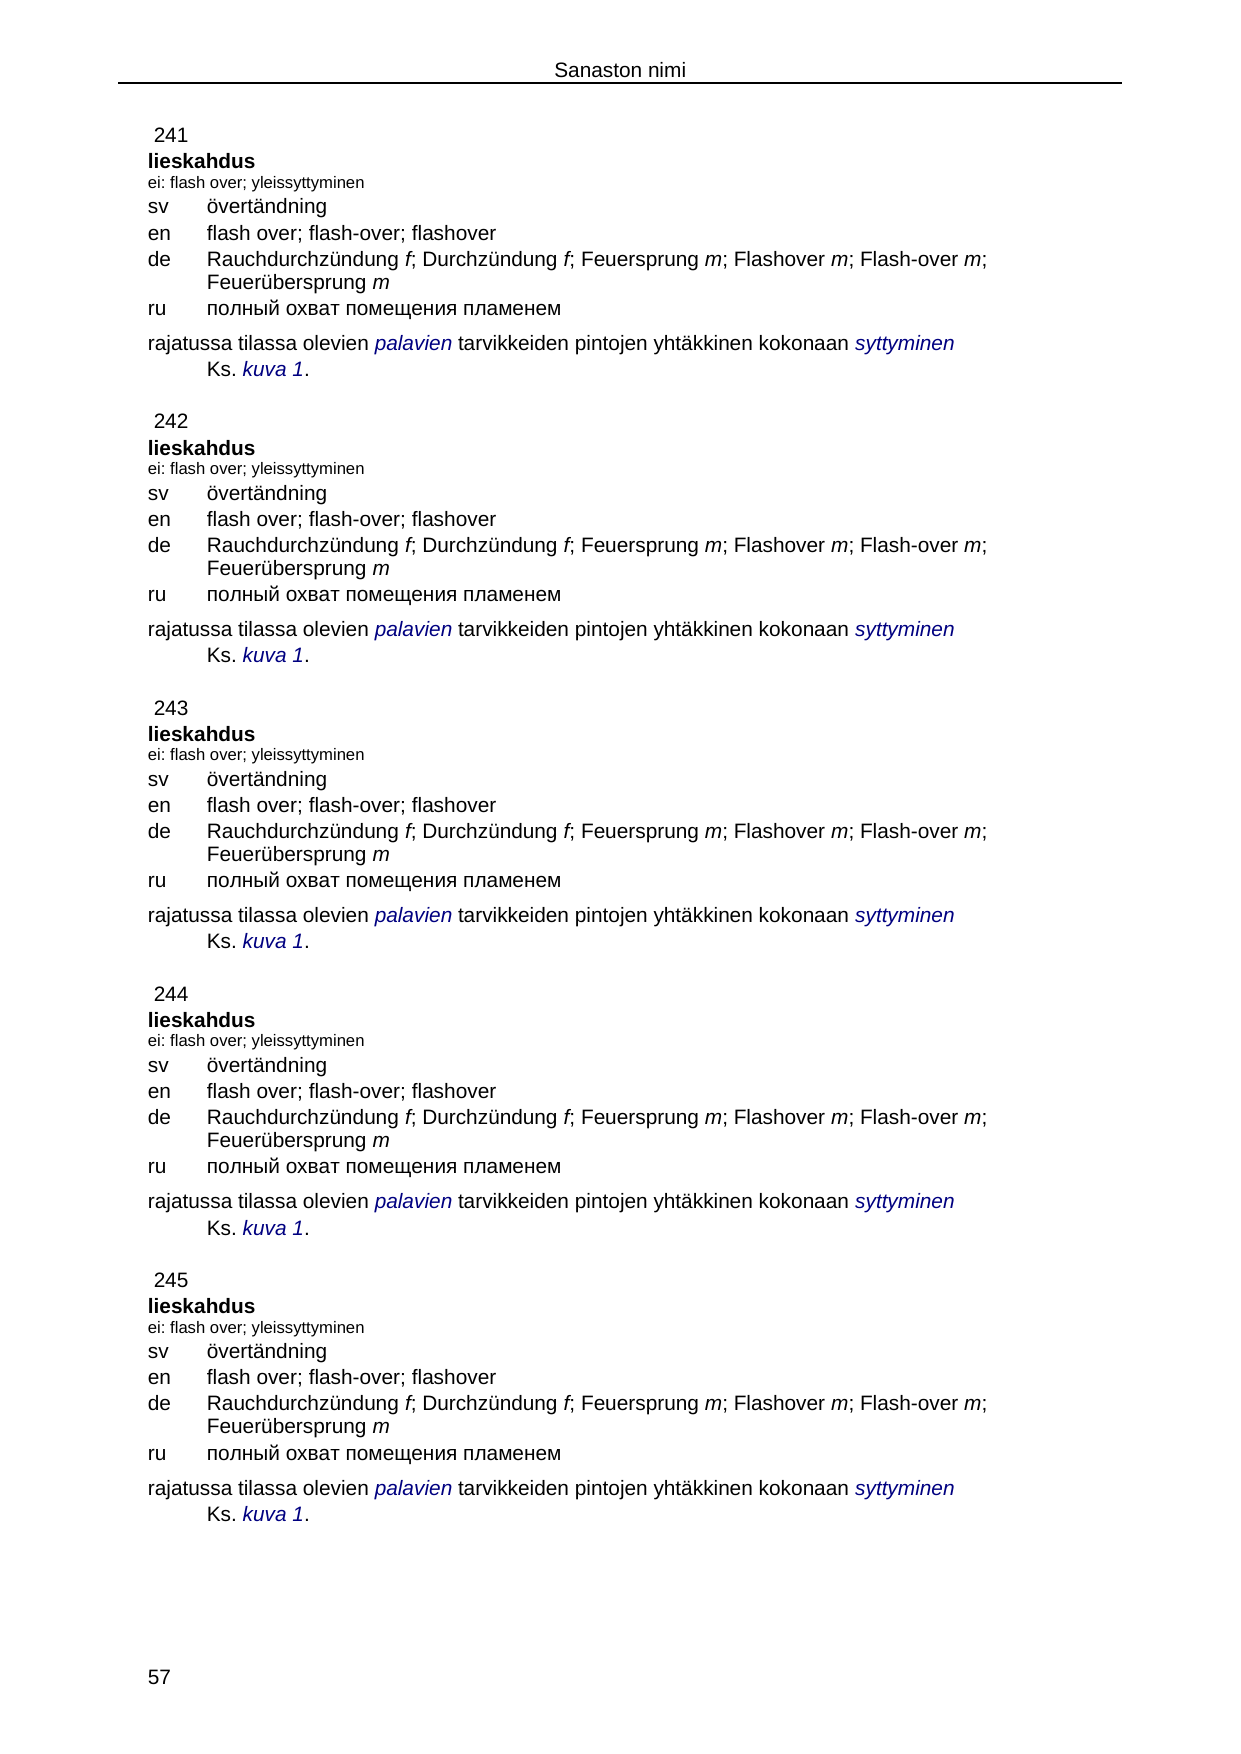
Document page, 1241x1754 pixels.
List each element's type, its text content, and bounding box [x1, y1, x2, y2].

table_header 244 lieskahdus ei: flash over; yleissyttyminen sv övertändning en flash over; flash-over; flashover de Rauchdurchzündung f; Durchzündung f; Feuersprung m; Flashover m; Flash-over m; Feuerübersprung m ru полный охват помещения пламенем rajatussa tilassa olevien palavien tarvikkeiden pintojen yhtäkkinen kokonaan syttyminen Ks. kuva 1. [118, 976, 1122, 1239]
table_header 242 lieskahdus ei: flash over; yleissyttyminen sv övertändning en flash over; flash-over; flashover de Rauchdurchzündung f; Durchzündung f; Feuersprung m; Flashover m; Flash-over m; Feuerübersprung m ru полный охват помещения пламенем rajatussa tilassa olevien palavien tarvikkeiden pintojen yhtäkkinen kokonaan syttyminen Ks. kuva 1. [118, 404, 1122, 667]
table_header 241 lieskahdus ei: flash over; yleissyttyminen sv övertändning en flash over; flash-over; flashover de Rauchdurchzündung f; Durchzündung f; Feuersprung m; Flashover m; Flash-over m; Feuerübersprung m ru полный охват помещения пламенем rajatussa tilassa olevien palavien tarvikkeiden pintojen yhtäkkinen kokonaan syttyminen Ks. kuva 1. [118, 118, 1122, 381]
table_header 243 lieskahdus ei: flash over; yleissyttyminen sv övertändning en flash over; flash-over; flashover de Rauchdurchzündung f; Durchzündung f; Feuersprung m; Flashover m; Flash-over m; Feuerübersprung m ru полный охват помещения пламенем rajatussa tilassa olevien palavien tarvikkeiden pintojen yhtäkkinen kokonaan syttyminen Ks. kuva 1. [118, 690, 1122, 953]
table_header 245 lieskahdus ei: flash over; yleissyttyminen sv övertändning en flash over; flash-over; flashover de Rauchdurchzündung f; Durchzündung f; Feuersprung m; Flashover m; Flash-over m; Feuerübersprung m ru полный охват помещения пламенем rajatussa tilassa olevien palavien tarvikkeiden pintojen yhtäkkinen kokonaan syttyminen Ks. kuva 1. [118, 1263, 1122, 1526]
